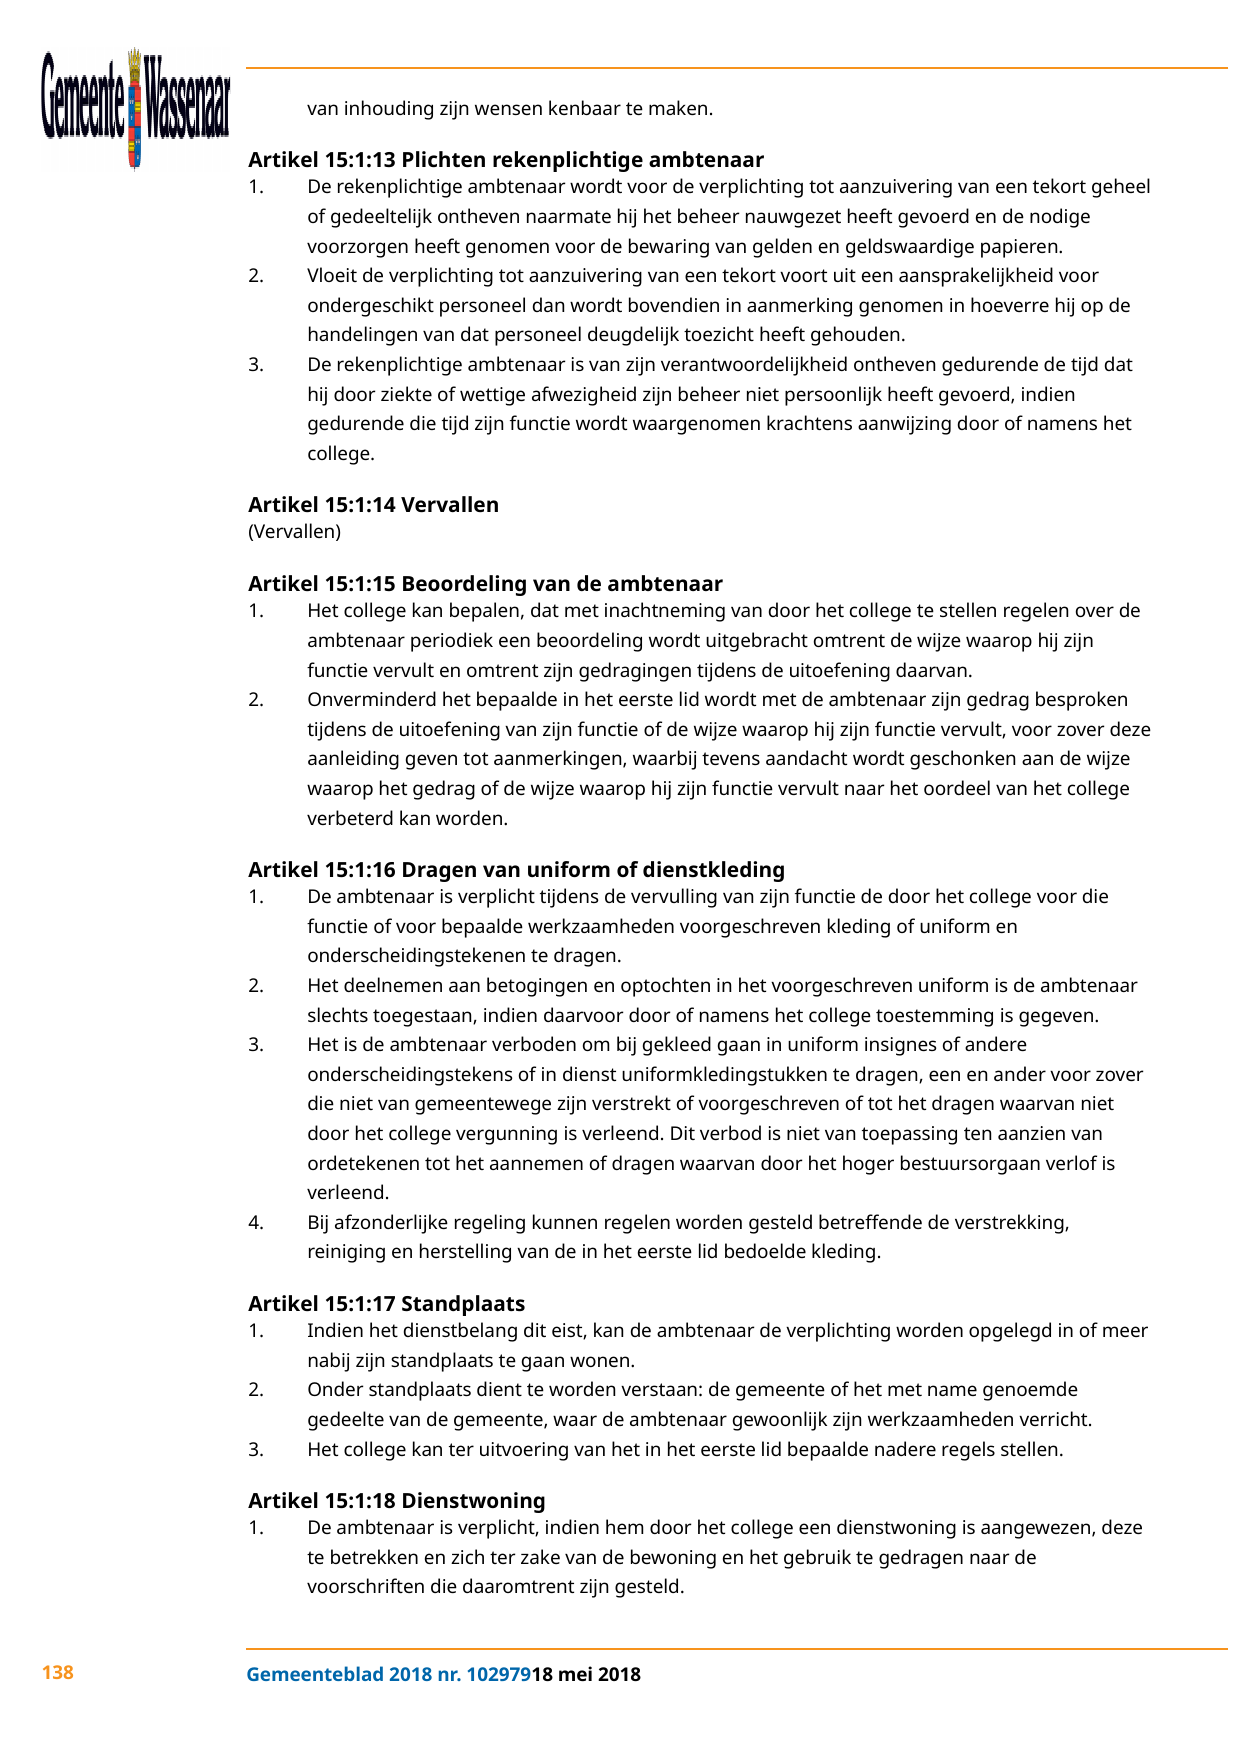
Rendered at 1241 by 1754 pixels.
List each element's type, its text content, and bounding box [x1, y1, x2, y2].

list De rekenplichtige ambtenaar is van zijn verantwoordelijkheid ontheven gedurende de tijd dat hij door ziekte of wettige afwezigheid zijn beheer niet persoonlijk heeft gevoerd, indien gedurende die tijd zijn functie wordt waargenomen krachtens aanwijzing door of namens het college. [248, 351, 1152, 466]
list Indien het dienstbelang dit eist, kan de ambtenaar de verplichting worden opgelegd in of meer nabij zijn standplaats te gaan wonen. [248, 1317, 1152, 1373]
list Bij afzonderlijke regeling kunnen regelen worden gesteld betreffende de verstrekking, reiniging en herstelling van de in het eerste lid bedoelde kleding. [248, 1209, 1152, 1264]
text Artikel 15:1:15 Beoordeling van de ambtenaar [248, 569, 1152, 598]
list van inhouding zijn wensen kenbaar te maken. [248, 95, 1152, 121]
list Vloeit de verplichting tot aanzuivering van een tekort voort uit een aansprakelijkheid voor ondergeschikt personeel dan wordt bovendien in aanmerking genomen in hoeverre hij op de handelingen van dat personeel deugdelijk toezicht heeft gehouden. [248, 262, 1152, 347]
list De rekenplichtige ambtenaar wordt voor de verplichting tot aanzuivering van een tekort geheel of gedeeltelijk ontheven naarmate hij het beheer nauwgezet heeft gevoerd en de nodige voorzorgen heeft genomen voor de bewaring van gelden en geldswaardige papieren. [248, 174, 1152, 258]
list De ambtenaar is verplicht tijdens de vervulling van zijn functie de door het college voor die functie of voor bepaalde werkzaamheden voorgeschreven kleding of uniform en onderscheidingstekenen te dragen. [248, 883, 1152, 968]
list Het deelnemen aan betogingen en optochten in het voorgeschreven uniform is de ambtenaar slechts toegestaan, indien daarvoor door of namens het college toestemming is gegeven. [248, 972, 1152, 1028]
picture [41, 47, 231, 172]
list Onverminderd het bepaalde in het eerste lid wordt met de ambtenaar zijn gedrag besproken tijdens de uitoefening van zijn functie of de wijze waarop hij zijn functie vervult, voor zover deze aanleiding geven tot aanmerkingen, waarbij tevens aandacht wordt geschonken aan de wijze waarop het gedrag of de wijze waarop hij zijn functie vervult naar het oordeel van het college verbeterd kan worden. [248, 686, 1152, 830]
list Het is de ambtenaar verboden om bij gekleed gaan in uniform insignes of andere onderscheidingstekens of in dienst uniformkledingstukken te dragen, een en ander voor zover die niet van gemeentewege zijn verstrekt of voorgeschreven of tot het dragen waarvan niet door het college vergunning is verleend. Dit verbod is niet van toepassing ten aanzien van ordetekenen tot het aannemen of dragen waarvan door het hoger bestuursorgaan verlof is verleend. [248, 1031, 1152, 1205]
text Artikel 15:1:16 Dragen van uniform of dienstkleding [248, 855, 1152, 883]
text Artikel 15:1:17 Standplaats [248, 1289, 1152, 1317]
list Het college kan ter uitvoering van het in het eerste lid bepaalde nadere regels stellen. [248, 1436, 1152, 1461]
text Artikel 15:1:18 Dienstwoning [248, 1486, 1152, 1514]
text Artikel 15:1:13 Plichten rekenplichtige ambtenaar [248, 145, 1152, 174]
list Onder standplaats dient te worden verstaan: de gemeente of het met name genoemde gedeelte van de gemeente, waar de ambtenaar gewoonlijk zijn werkzaamheden verricht. [248, 1377, 1152, 1432]
text (Vervallen) [248, 519, 1152, 544]
text Artikel 15:1:14 Vervallen [248, 490, 1152, 519]
list De ambtenaar is verplicht, indien hem door het college een dienstwoning is aangewezen, deze te betrekken en zich ter zake van de bewoning en het gebruik te gedragen naar de voorschriften die daaromtrent zijn gesteld. [248, 1514, 1152, 1599]
list Het college kan bepalen, dat met inachtneming van door het college te stellen regelen over de ambtenaar periodiek een beoordeling wordt uitgebracht omtrent de wijze waarop hij zijn functie vervult en omtrent zijn gedragingen tijdens de uitoefening daarvan. [248, 598, 1152, 682]
